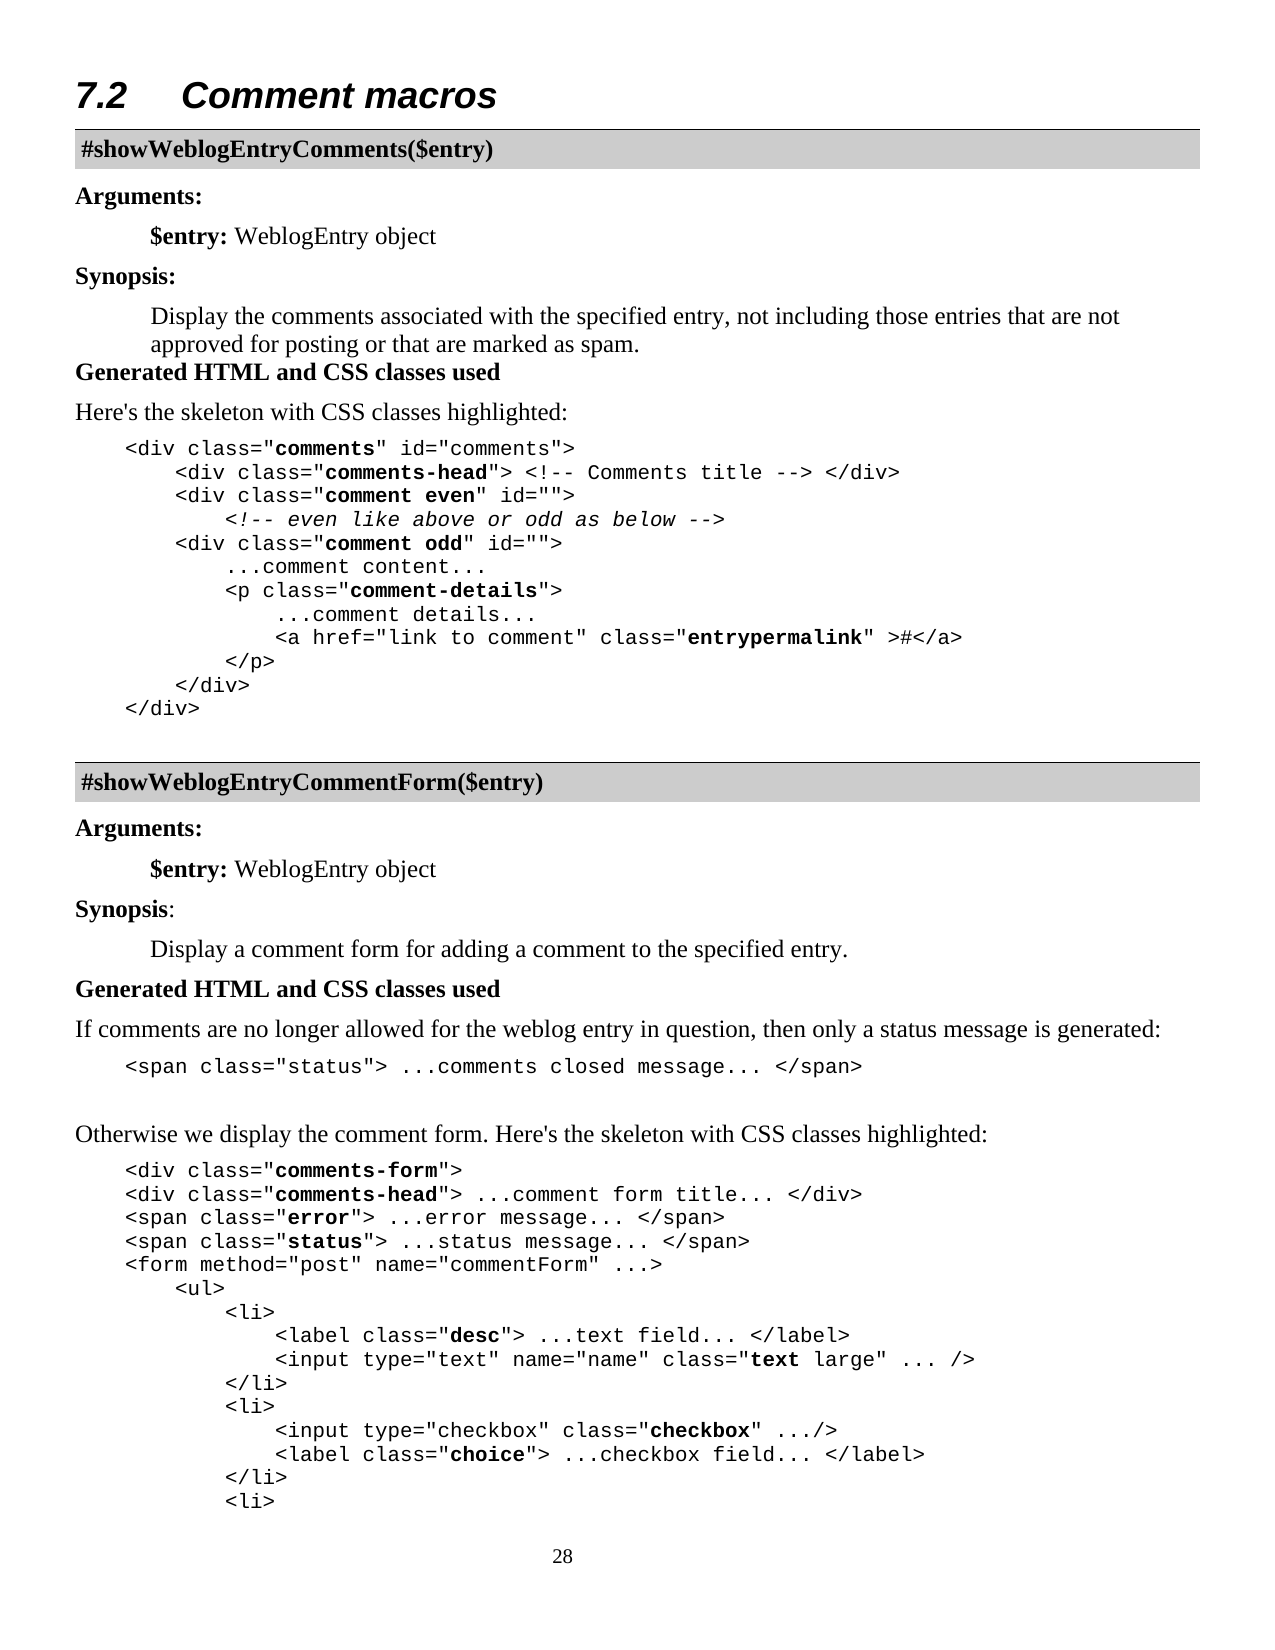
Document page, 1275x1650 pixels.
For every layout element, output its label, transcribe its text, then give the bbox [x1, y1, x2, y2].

text ...comment details... [75, 604, 1200, 627]
text Arguments: [75, 814, 1200, 842]
text <label class="choice"> ...checkbox field... </label> [75, 1444, 1200, 1467]
subtitle Comment macros [75, 75, 1200, 117]
text Generated HTML and CSS classes used [75, 358, 1200, 386]
text <label class="desc"> ...text field... </label> [75, 1325, 1200, 1349]
title #showWeblogEntryCommentForm($entry) [75, 763, 1200, 802]
text $entry: WeblogEntry object [75, 855, 1200, 882]
text </div> [75, 698, 1200, 722]
text <span class="status"> ...comments closed message... </span> [75, 1056, 1200, 1079]
text <span class="status"> ...status message... </span> [75, 1231, 1200, 1254]
text <p class="comment-details"> [75, 580, 1200, 604]
text <div class="comments-head"> ...comment form title... </div> [75, 1183, 1200, 1207]
text <li> [75, 1491, 1200, 1514]
text If comments are no longer allowed for the weblog entry in question, then only a status message is generated: [75, 1016, 1200, 1043]
text ...comment content... [75, 556, 1200, 580]
text </p> [75, 651, 1200, 675]
text <div class="comment odd" id=""> [75, 533, 1200, 556]
text <div class="comments-head"> <!-- Comments title --> </div> [75, 462, 1200, 486]
text <span class="error"> ...error message... </span> [75, 1207, 1200, 1231]
text <input type="text" name="name" class="text large" ... /> [75, 1349, 1200, 1373]
text </li> [75, 1373, 1200, 1396]
text </div> [75, 675, 1200, 698]
title #showWeblogEntryComments($entry) [75, 130, 1200, 169]
text <a href="link to comment" class="entrypermalink" >#</a> [75, 627, 1200, 651]
text <div class="comment even" id=""> [75, 486, 1200, 509]
text Display the comments associated with the specified entry, not including those entries that are not approved for posting or that are marked as spam. [150, 302, 1200, 358]
text <div class="comments" id="comments"> [75, 438, 1200, 462]
text <div class="comments-form"> [75, 1160, 1200, 1183]
text Otherwise we display the comment form. Here's the skeleton with CSS classes highlighted: [75, 1120, 1200, 1147]
text </li> [75, 1467, 1200, 1491]
text <input type="checkbox" class="checkbox" .../> [75, 1420, 1200, 1444]
text Synopsis: [75, 262, 1200, 290]
text Arguments: [75, 182, 1200, 209]
text <ul> [75, 1278, 1200, 1302]
text <li> [75, 1302, 1200, 1325]
text Synopsis: [75, 895, 1200, 923]
text Display a comment form for adding a comment to the specified entry. [75, 935, 1200, 963]
text $entry: WeblogEntry object [75, 222, 1200, 250]
text <form method="post" name="commentForm" ...> [75, 1254, 1200, 1278]
text <!-- even like above or odd as below --> [75, 509, 1200, 533]
text Here's the skeleton with CSS classes highlighted: [75, 398, 1200, 426]
text Generated HTML and CSS classes used [75, 975, 1200, 1003]
text <li> [75, 1396, 1200, 1420]
